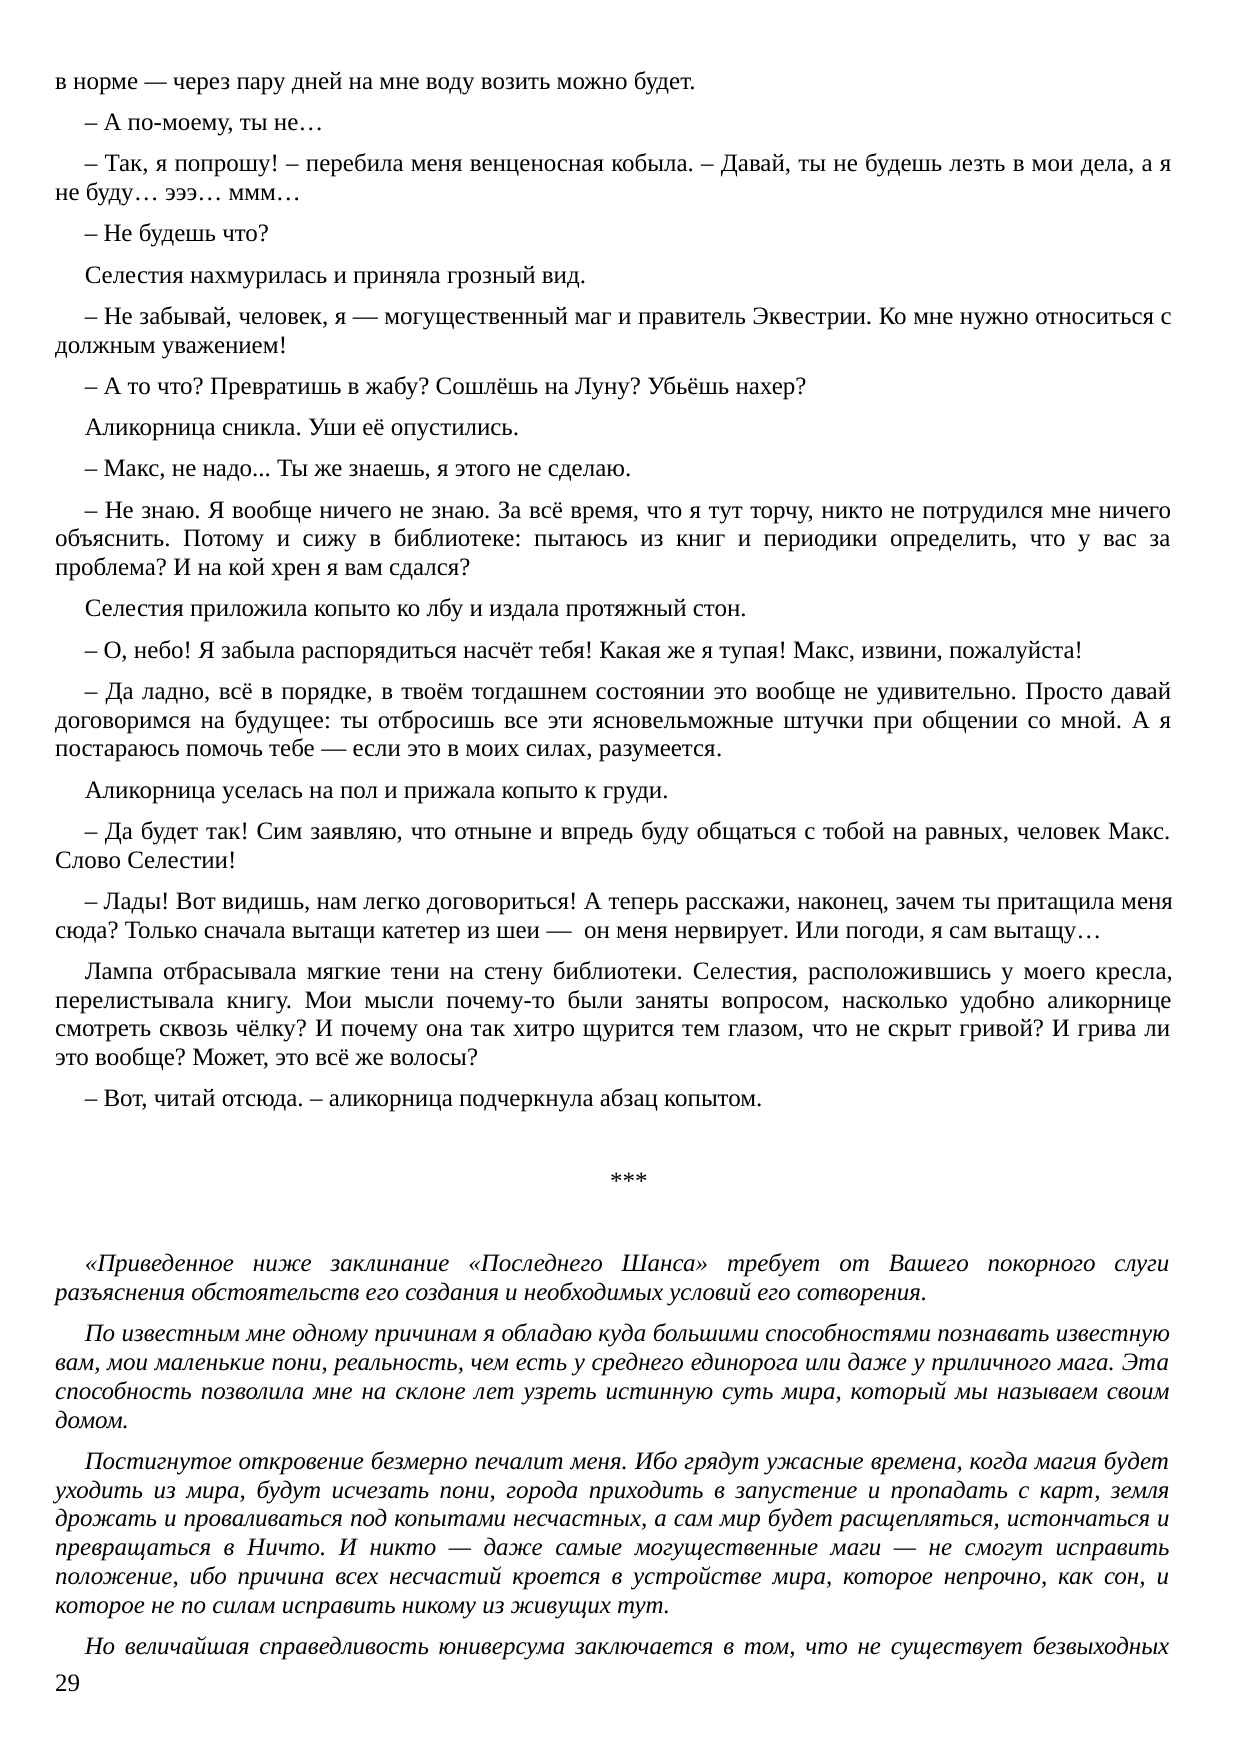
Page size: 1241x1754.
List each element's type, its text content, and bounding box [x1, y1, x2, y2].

text По известным мне одному причинам я обладаю куда большими способностями познавать известную вам, мои маленькие пони, реальность, чем есть у среднего единорога или даже у приличного мага. Эта способность позволила мне на склоне лет узреть истинную суть мира, который мы называем своим домом. [55, 1318, 1173, 1433]
text Селестия приложила копыто ко лбу и издала протяжный стон. [55, 593, 1173, 622]
text в норме — через пару дней на мне воду возить можно будет. [55, 66, 1173, 95]
text – А по-моему, ты не… [55, 107, 1173, 136]
text *** [55, 1166, 1173, 1195]
text – Макс, не надо... Ты же знаешь, я этого не сделаю. [55, 453, 1173, 482]
text – Не забывай, человек, я — могущественный маг и правитель Эквестрии. Ко мне нужно относиться с должным уважением! [55, 301, 1173, 358]
text – Да будет так! Сим заявляю, что отныне и впредь буду общаться с тобой на равных, человек Макс. Слово Селестии! [55, 816, 1173, 873]
text – Лады! Вот видишь, нам легко договориться! А теперь расскажи, наконец, зачем ты притащила меня сюда? Только сначала вытащи катетер из шеи — он меня нервирует. Или погоди, я сам вытащу… [55, 886, 1173, 943]
text Лампа отбрасывала мягкие тени на стену библиотеки. Селестия, расположившись у моего кресла, перелистывала книгу. Мои мысли почему-то были заняты вопросом, насколько удобно аликорнице смотреть сквозь чёлку? И почему она так хитро щурится тем глазом, что не скрыт гривой? И грива ли это вообще? Может, это всё же волосы? [55, 956, 1173, 1071]
text – Вот, читай отсюда. – аликорница подчеркнула абзац копытом. [55, 1083, 1173, 1112]
text – Так, я попрошу! – перебила меня венценосная кобыла. – Давай, ты не будешь лезть в мои дела, а я не буду… эээ… ммм… [55, 148, 1173, 206]
text – Не будешь что? [55, 218, 1173, 247]
text «Приведенное ниже заклинание «Последнего Шанса» требует от Вашего покорного слуги разъяснения обстоятельств его создания и необходимых условий его сотворения. [55, 1248, 1173, 1306]
text – Да ладно, всё в порядке, в твоём тогдашнем состоянии это вообще не удивительно. Просто давай договоримся на будущее: ты отбросишь все эти ясновельможные штучки при общении со мной. А я постараюсь помочь тебе — если это в моих силах, разумеется. [55, 676, 1173, 762]
text Но величайшая справедливость юниверсума заключается в том, что не существует безвыходных [55, 1631, 1173, 1660]
text – А то что? Превратишь в жабу? Сошлёшь на Луну? Убьёшь нахер? [55, 371, 1173, 400]
text Селестия нахмурилась и приняла грозный вид. [55, 260, 1173, 288]
text Аликорница сникла. Уши её опустились. [55, 412, 1173, 441]
text Постигнутое откровение безмерно печалит меня. Ибо грядут ужасные времена, когда магия будет уходить из мира, будут исчезать пони, города приходить в запустение и пропадать с карт, земля дрожать и проваливаться под копытами несчастных, а сам мир будет расщепляться, истончаться и превращаться в Ничто. И никто — даже самые могущественные маги — не смогут исправить положение, ибо причина всех несчастий кроется в устройстве мира, которое непрочно, как сон, и которое не по силам исправить никому из живущих тут. [55, 1446, 1173, 1618]
text – О, небо! Я забыла распорядиться насчёт тебя! Какая же я тупая! Макс, извини, пожалуйста! [55, 635, 1173, 663]
text Аликорница уселась на пол и прижала копыто к груди. [55, 775, 1173, 803]
text – Не знаю. Я вообще ничего не знаю. За всё время, что я тут торчу, никто не потрудился мне ничего объяснить. Потому и сижу в библиотеке: пытаюсь из книг и периодики определить, что у вас за проблема? И на кой хрен я вам сдался? [55, 495, 1173, 581]
